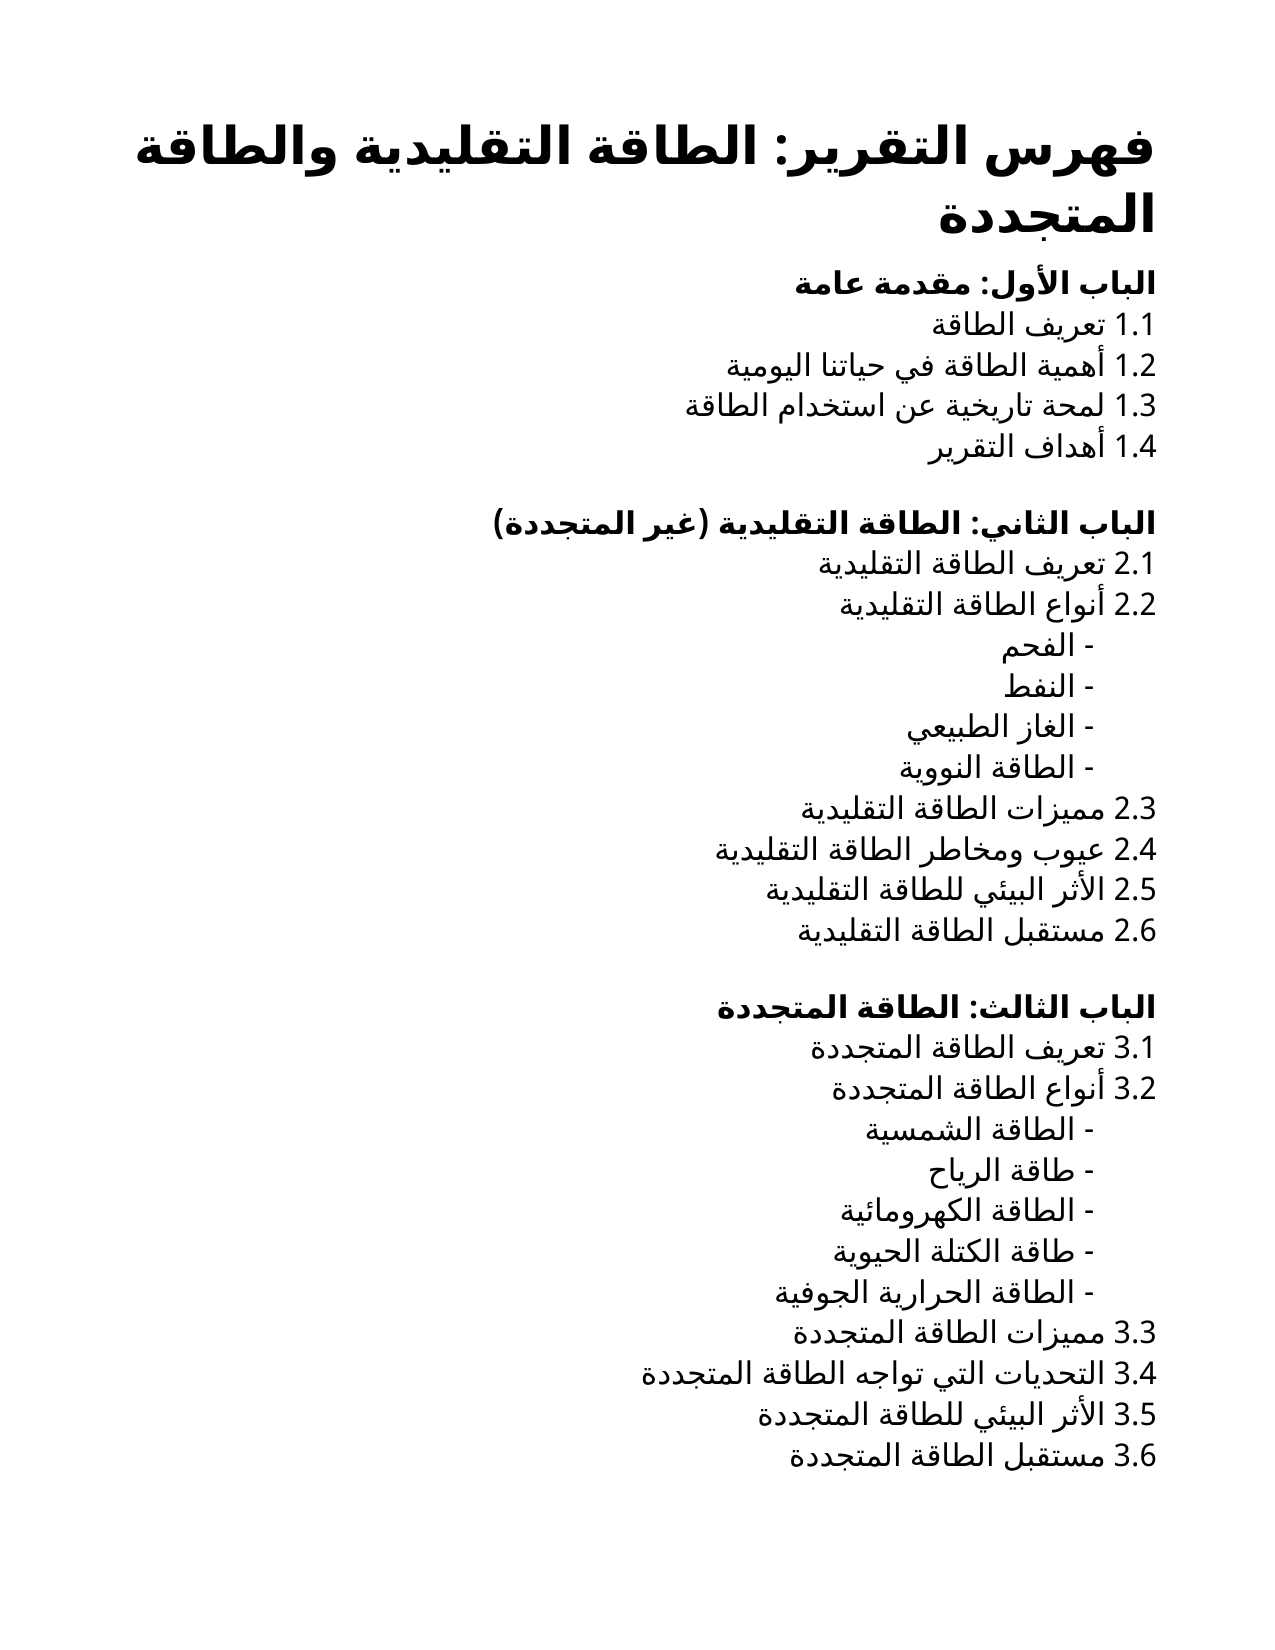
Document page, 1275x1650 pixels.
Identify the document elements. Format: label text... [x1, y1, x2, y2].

subtitle فهرس التقرير: الطاقة التقليدية والطاقة المتجددة [118, 118, 1157, 254]
text الباب الأول: مقدمة عامة 1.1 تعريف الطاقة 1.2 أهمية الطاقة في حياتنا اليومية 1.3 لمحة تاريخية عن استخدام الطاقة 1.4 أهداف التقرير [118, 266, 1157, 470]
text الباب الثالث: الطاقة المتجددة 3.1 تعريف الطاقة المتجددة 3.2 أنواع الطاقة المتجددة - الطاقة الشمسية - طاقة الرياح - الطاقة الكهرومائية - طاقة الكتلة الحيوية - الطاقة الحرارية الجوفية 3.3 مميزات الطاقة المتجددة 3.4 التحديات التي تواجه الطاقة المتجددة 3.5 الأثر البيئي للطاقة المتجددة 3.6 مستقبل الطاقة المتجددة [118, 990, 1157, 1479]
text الباب الثاني: الطاقة التقليدية (غير المتجددة) 2.1 تعريف الطاقة التقليدية 2.2 أنواع الطاقة التقليدية - الفحم - النفط - الغاز الطبيعي - الطاقة النووية 2.3 مميزات الطاقة التقليدية 2.4 عيوب ومخاطر الطاقة التقليدية 2.5 الأثر البيئي للطاقة التقليدية 2.6 مستقبل الطاقة التقليدية [118, 506, 1157, 954]
